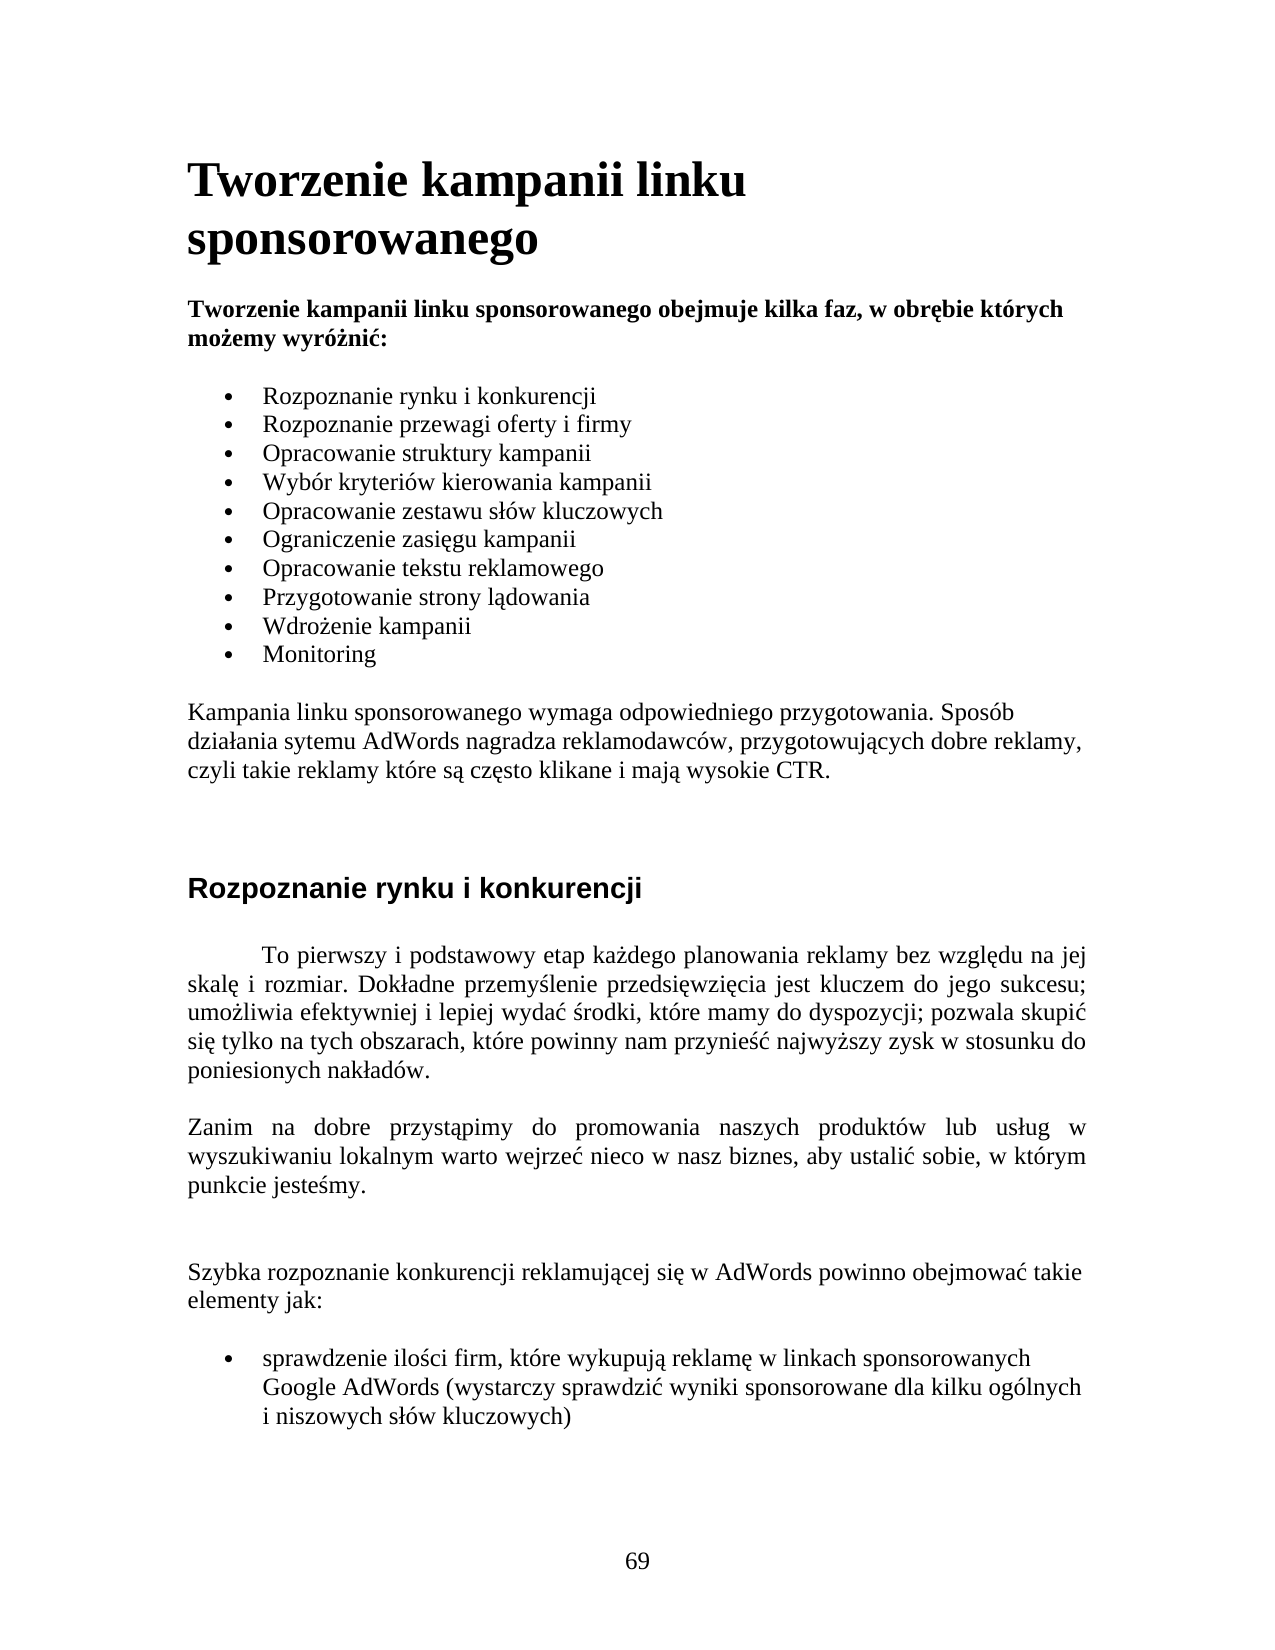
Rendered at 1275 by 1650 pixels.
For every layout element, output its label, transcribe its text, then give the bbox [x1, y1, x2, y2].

list Rozpoznanie przewagi oferty i firmy [225, 409, 1087, 438]
list Opracowanie zestawu słów kluczowych [225, 496, 1087, 524]
list Wybór kryteriów kierowania kampanii [225, 467, 1087, 496]
text To pierwszy i podstawowy etap każdego planowania reklamy bez względu na jej skalę i rozmiar. Dokładne przemyślenie przedsięwzięcia jest kluczem do jego sukcesu; umożliwia efektywniej i lepiej wydać środki, które mamy do dyspozycji; pozwala skupić się tylko na tych obszarach, które powinny nam przynieść najwyższy zysk w stosunku do poniesionych nakładów. [187, 940, 1087, 1084]
text Szybka rozpoznanie konkurencji reklamującej się w AdWords powinno obejmować takie elementy jak: [187, 1257, 1087, 1314]
list Rozpoznanie rynku i konkurencji [225, 381, 1087, 409]
text Zanim na dobre przystąpimy do promowania naszych produktów lub usług w wyszukiwaniu lokalnym warto wejrzeć nieco w nasz biznes, aby ustalić sobie, w którym punkcie jesteśmy. [187, 1112, 1087, 1199]
subtitle Tworzenie kampanii linku sponsorowanego [187, 150, 1087, 265]
list Monitoring [225, 639, 1087, 668]
list Ograniczenie zasięgu kampanii [225, 524, 1087, 553]
list Przygotowanie strony lądowania [225, 582, 1087, 611]
text Tworzenie kampanii linku sponsorowanego obejmuje kilka faz, w obrębie których możemy wyróżnić: [187, 294, 1087, 352]
list Opracowanie struktury kampanii [225, 438, 1087, 467]
text Kampania linku sponsorowanego wymaga odpowiedniego przygotowania. Sposób działania sytemu AdWords nagradza reklamodawców, przygotowujących dobre reklamy, czyli takie reklamy które są często klikane i mają wysokie CTR. [187, 697, 1087, 784]
list Wdrożenie kampanii [225, 611, 1087, 639]
subtitle Rozpoznanie rynku i konkurencji [187, 871, 1087, 905]
list Opracowanie tekstu reklamowego [225, 553, 1087, 582]
list sprawdzenie ilości firm, które wykupują reklamę w linkach sponsorowanych Google AdWords (wystarczy sprawdzić wyniki sponsorowane dla kilku ogólnych i niszowych słów kluczowych) [225, 1343, 1087, 1429]
